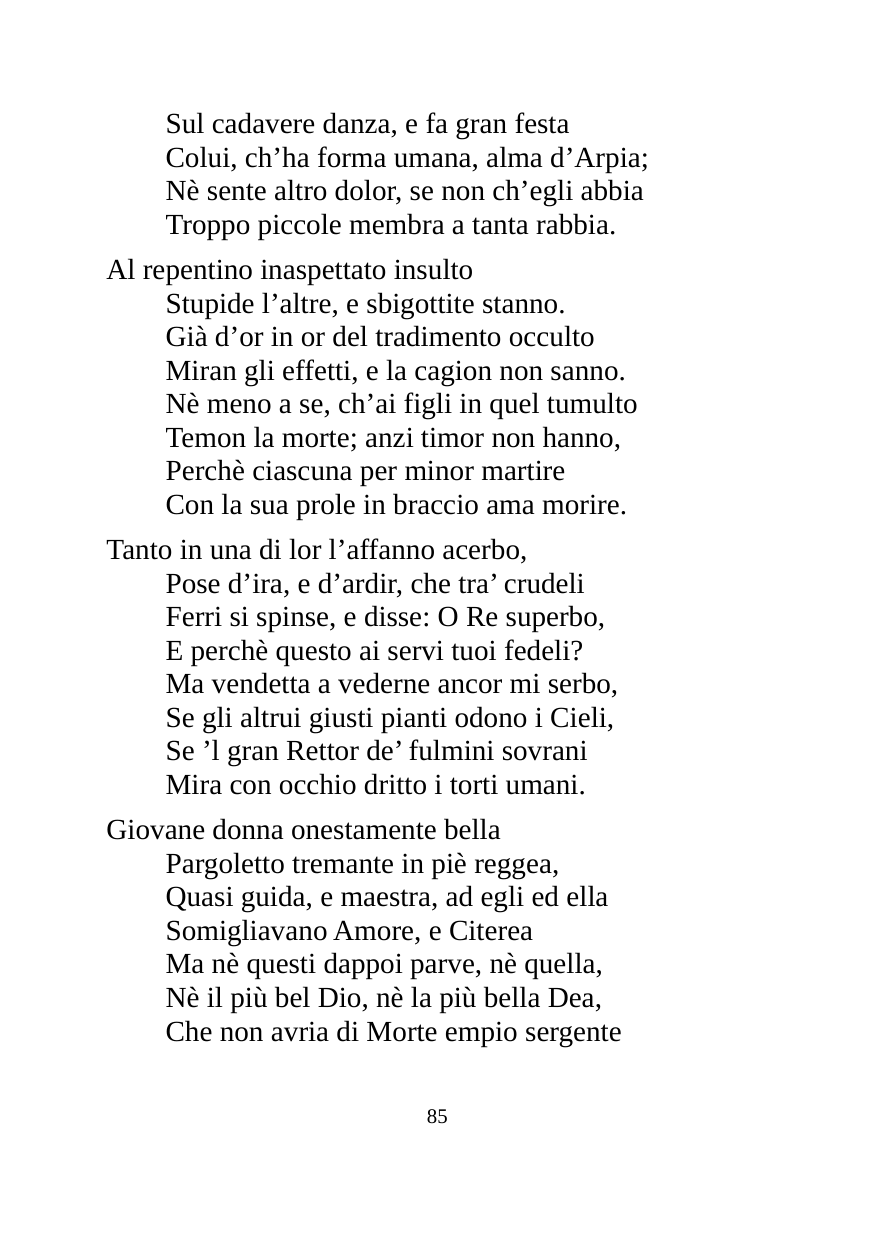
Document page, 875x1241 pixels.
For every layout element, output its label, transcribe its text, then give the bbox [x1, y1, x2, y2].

text Con la sua prole in braccio ama morire. [106, 487, 768, 521]
text Somigliavano Amore, e Citerea [106, 913, 768, 947]
text Tanto in una di lor l’affanno acerbo, [106, 532, 768, 566]
text Troppo piccole membra a tanta rabbia. [106, 207, 768, 240]
text Miran gli effetti, e la cagion non sanno. [106, 353, 768, 386]
text Pose d’ira, e d’ardir, che tra’ crudeli [106, 566, 768, 599]
text Pargoletto tremante in piè reggea, [106, 846, 768, 879]
text Colui, ch’ha forma umana, alma d’Arpia; [106, 140, 768, 173]
text Ferri si spinse, e disse: O Re superbo, [106, 599, 768, 633]
text Che non avria di Morte empio sergente [106, 1014, 768, 1047]
text Giovane donna onestamente bella [106, 812, 768, 846]
text Già d’or in or del tradimento occulto [106, 319, 768, 353]
text Temon la morte; anzi timor non hanno, [106, 420, 768, 453]
text Perchè ciascuna per minor martire [106, 453, 768, 487]
text Sul cadavere danza, e fa gran festa [106, 106, 768, 140]
text Ma vendetta a vederne ancor mi serbo, [106, 666, 768, 700]
text Ma nè questi dappoi parve, nè quella, [106, 947, 768, 980]
text Mira con occhio dritto i torti umani. [106, 767, 768, 801]
text Quasi guida, e maestra, ad egli ed ella [106, 879, 768, 913]
text Nè sente altro dolor, se non ch’egli abbia [106, 173, 768, 207]
text E perchè questo ai servi tuoi fedeli? [106, 633, 768, 666]
text Se gli altrui giusti pianti odono i Cieli, [106, 700, 768, 733]
text Nè il più bel Dio, nè la più bella Dea, [106, 980, 768, 1014]
text Se ’l gran Rettor de’ fulmini sovrani [106, 733, 768, 767]
text Nè meno a se, ch’ai figli in quel tumulto [106, 386, 768, 420]
text Al repentino inaspettato insulto [106, 252, 768, 286]
text Stupide l’altre, e sbigottite stanno. [106, 286, 768, 319]
